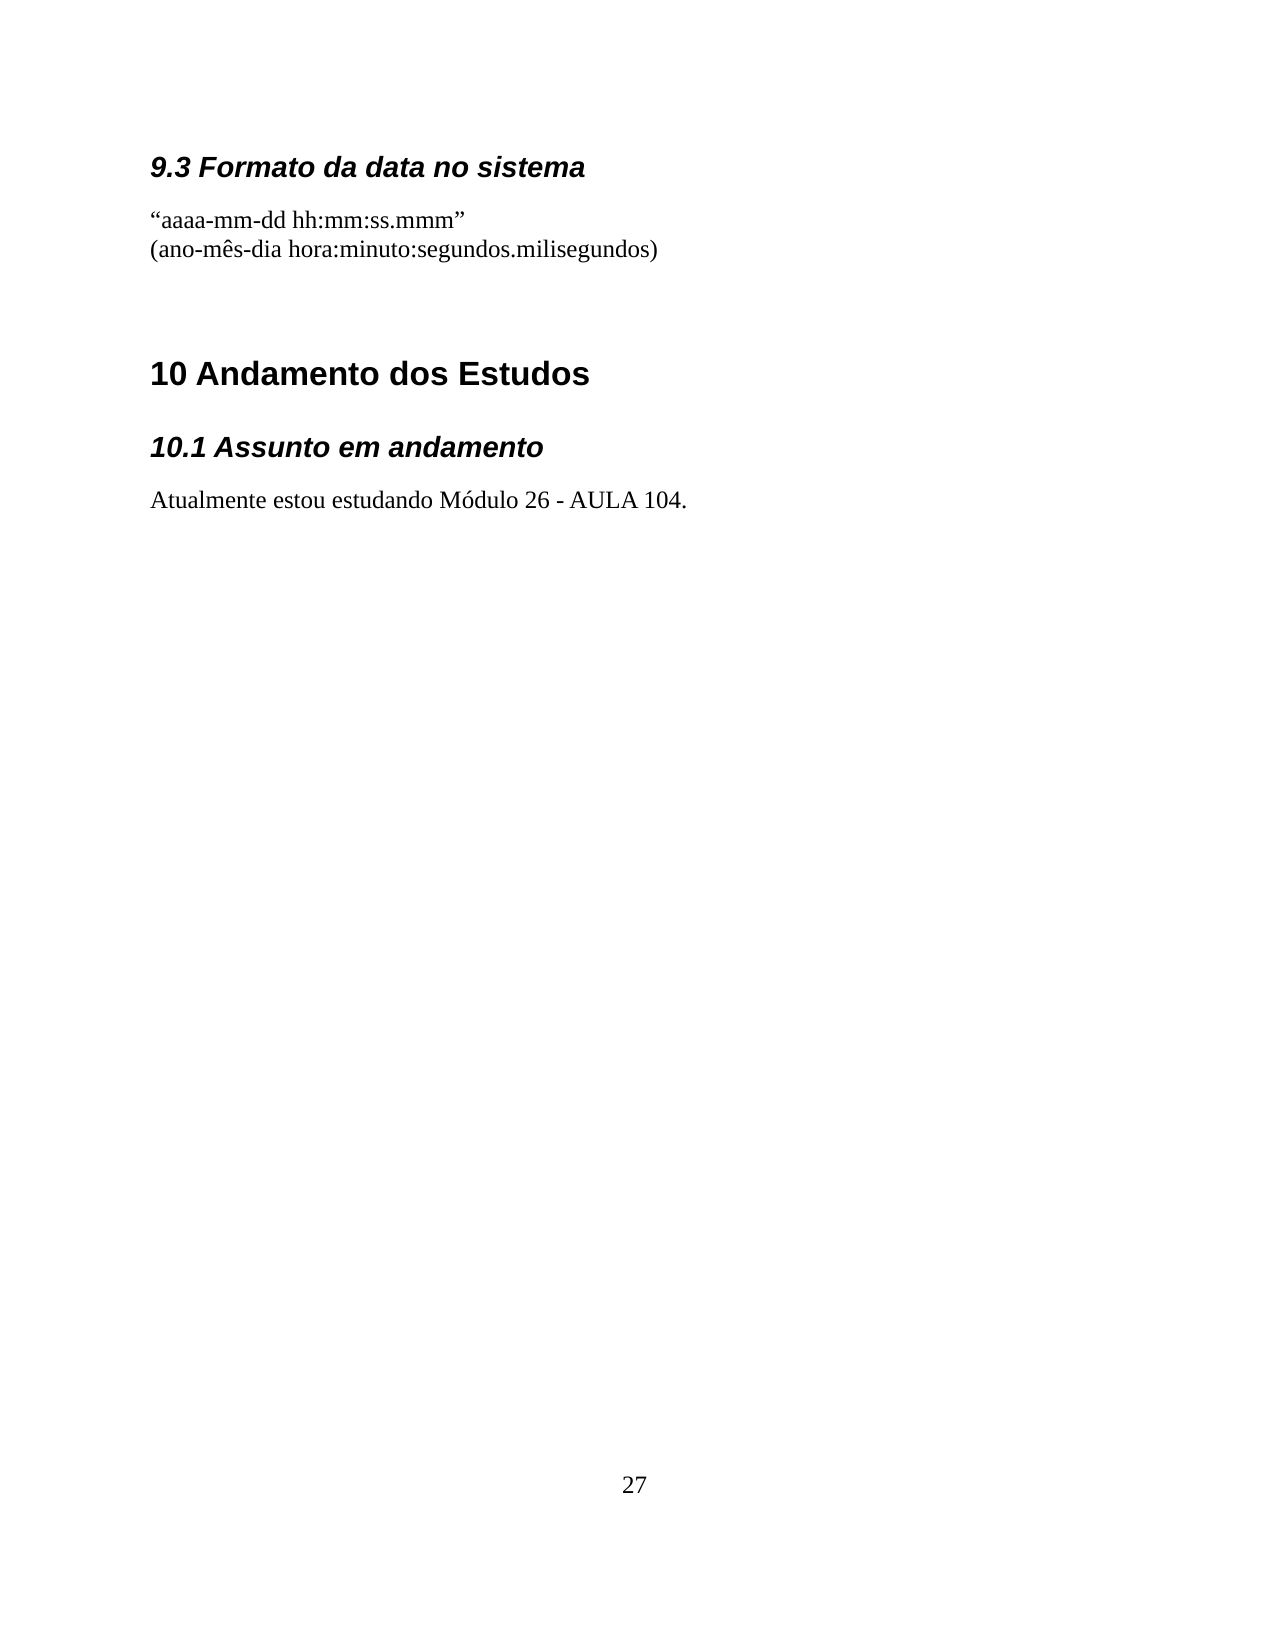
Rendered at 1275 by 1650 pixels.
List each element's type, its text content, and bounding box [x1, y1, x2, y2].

subtitle 10.1 Assunto em andamento [150, 430, 1125, 464]
subtitle 10 Andamento dos Estudos [150, 354, 1125, 393]
text “aaaa-mm-dd hh:mm:ss.mmm” (ano-mês-dia hora:minuto:segundos.milisegundos) [150, 205, 1125, 291]
text Atualmente estou estudando Módulo 26 - AULA 104. [150, 485, 1125, 543]
subtitle 9.3 Formato da data no sistema [150, 150, 1125, 183]
